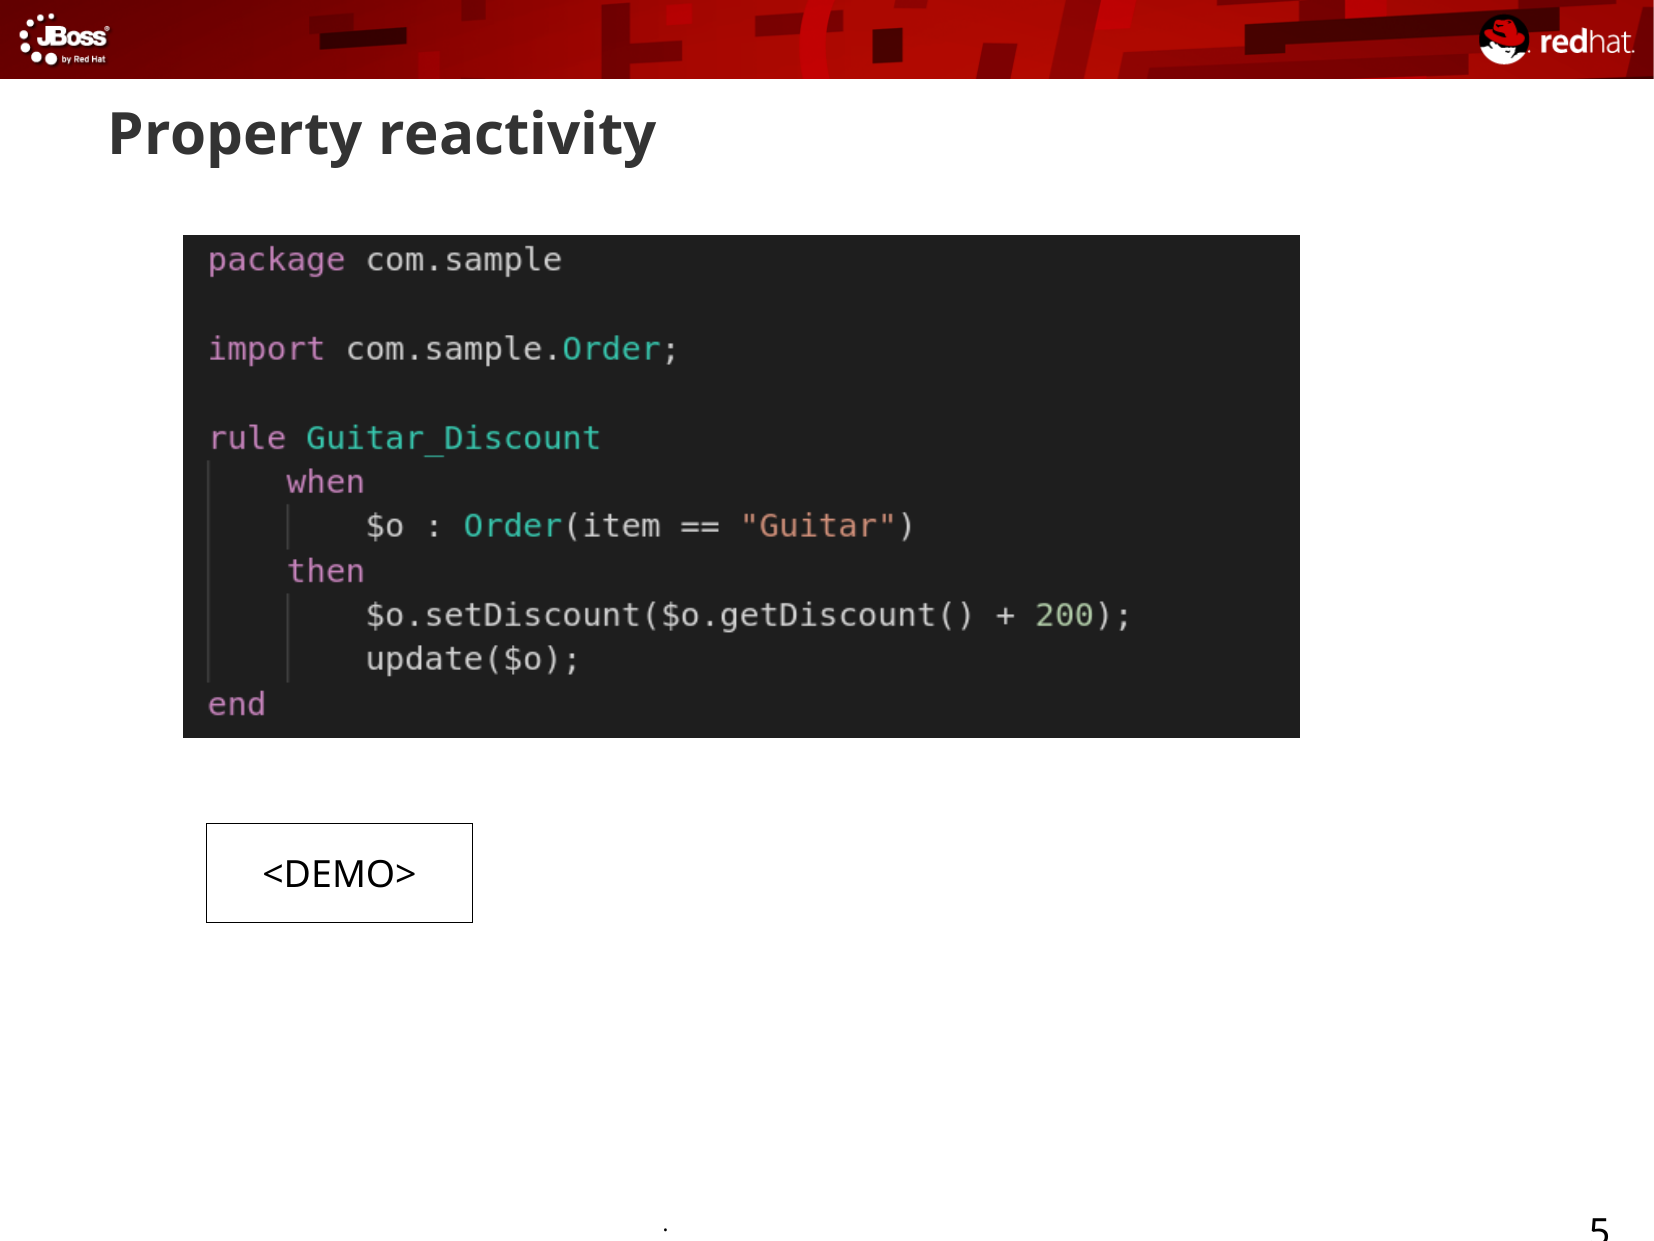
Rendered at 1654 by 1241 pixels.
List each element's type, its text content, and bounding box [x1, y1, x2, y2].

picture [183, 235, 1300, 738]
picture [0, 0, 1654, 79]
text_box [206, 823, 473, 916]
text_box [88, 738, 1447, 1093]
title Property reactivity [107, 63, 1477, 200]
